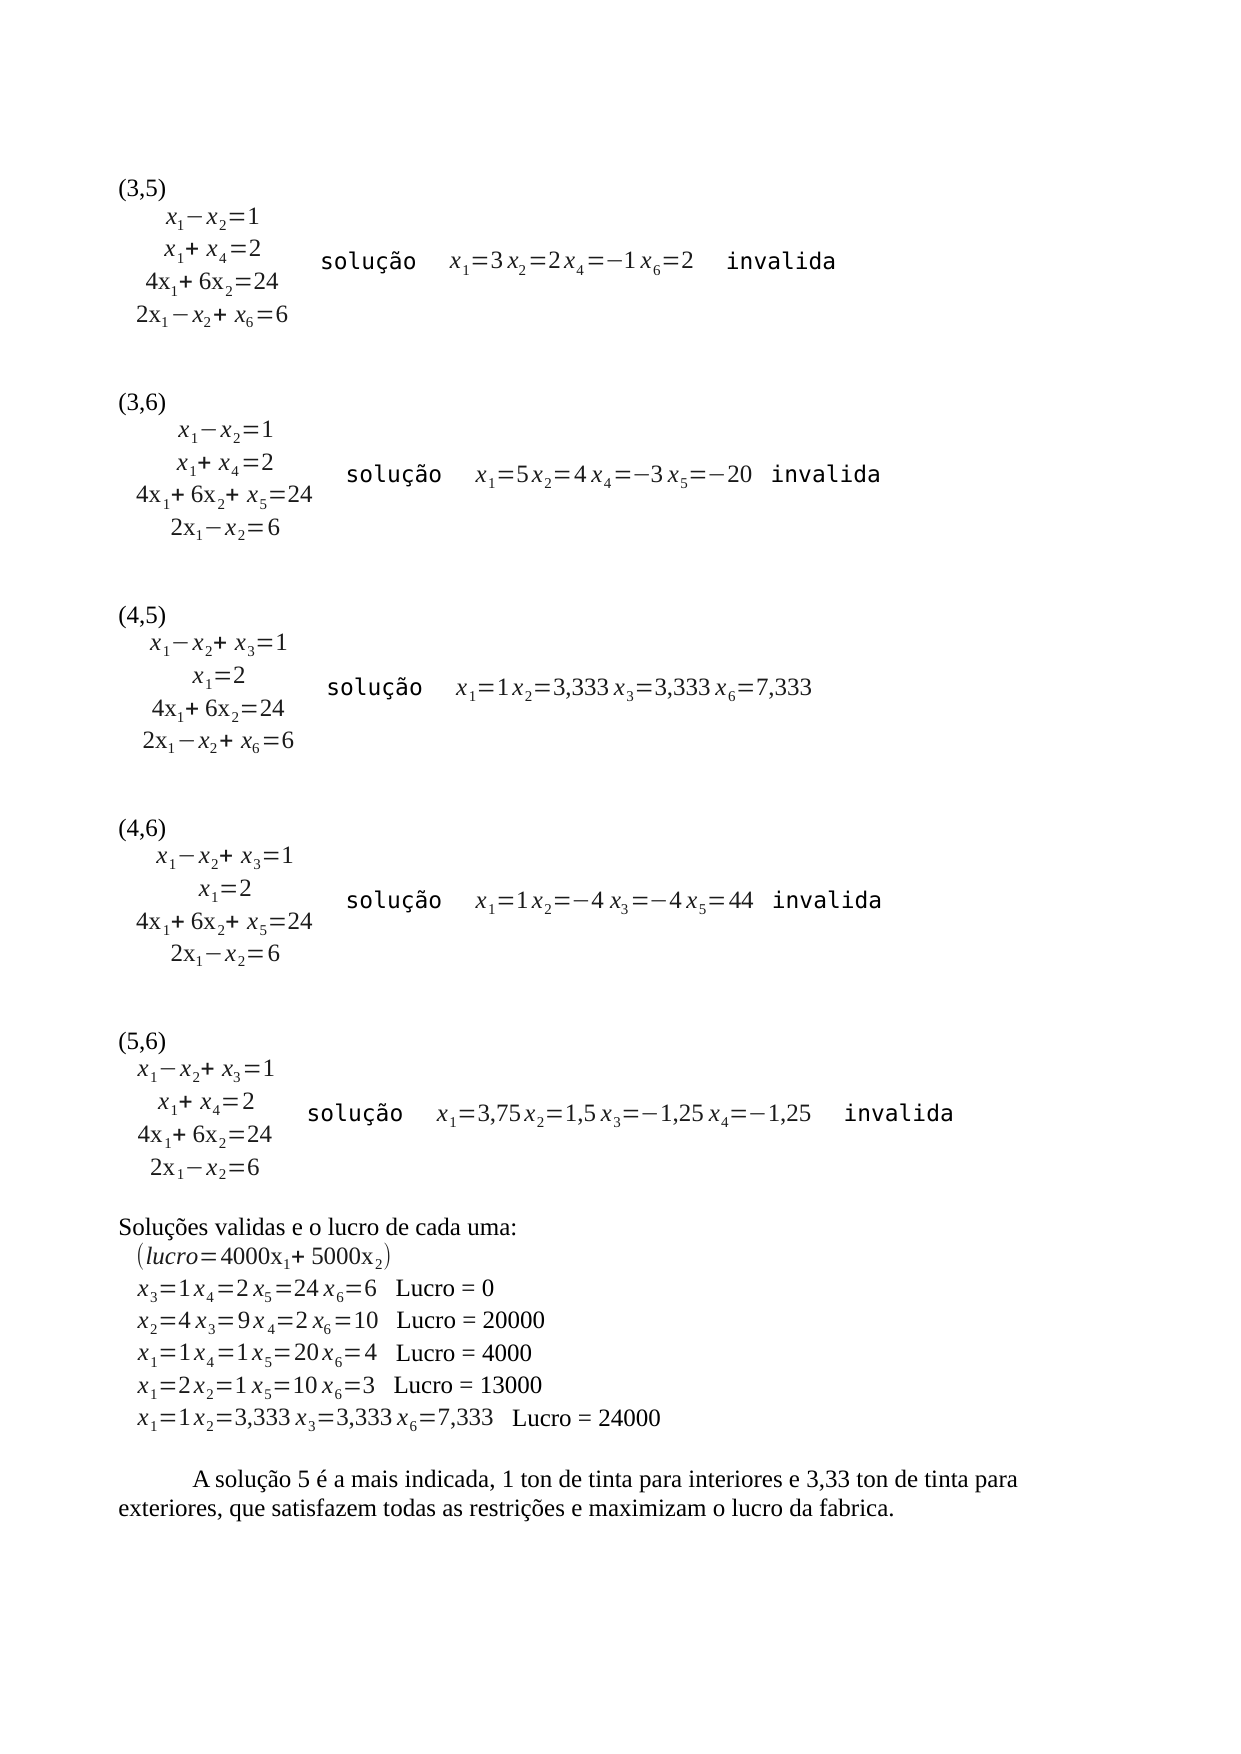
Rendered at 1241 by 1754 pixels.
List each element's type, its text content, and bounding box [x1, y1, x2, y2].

text (4,6) [118, 813, 1122, 842]
text (3,5) [118, 173, 1122, 202]
text (5,6) [118, 1026, 1122, 1055]
text Lucro = 0 [118, 1273, 1122, 1306]
text Lucro = 20000 [118, 1306, 1122, 1338]
text A solução 5 é a mais indicada, 1 ton de tinta para interiores e 3,33 ton de tinta para exteriores, que satisfazem todas as restrições e maximizam o lucro da fabrica. [118, 1464, 1122, 1521]
text Lucro = 13000 [118, 1370, 1122, 1403]
text solução invalida [118, 202, 1122, 331]
text solução invalida [118, 1055, 1122, 1184]
text (4,5) [118, 600, 1122, 628]
text Lucro = 24000 [118, 1403, 1122, 1435]
text (3,6) [118, 387, 1122, 415]
text solução [118, 628, 1122, 757]
text Lucro = 4000 [118, 1338, 1122, 1370]
text solução invalida [118, 415, 1122, 544]
text Soluções validas e o lucro de cada uma: [118, 1212, 1122, 1241]
text solução invalida [118, 842, 1122, 971]
